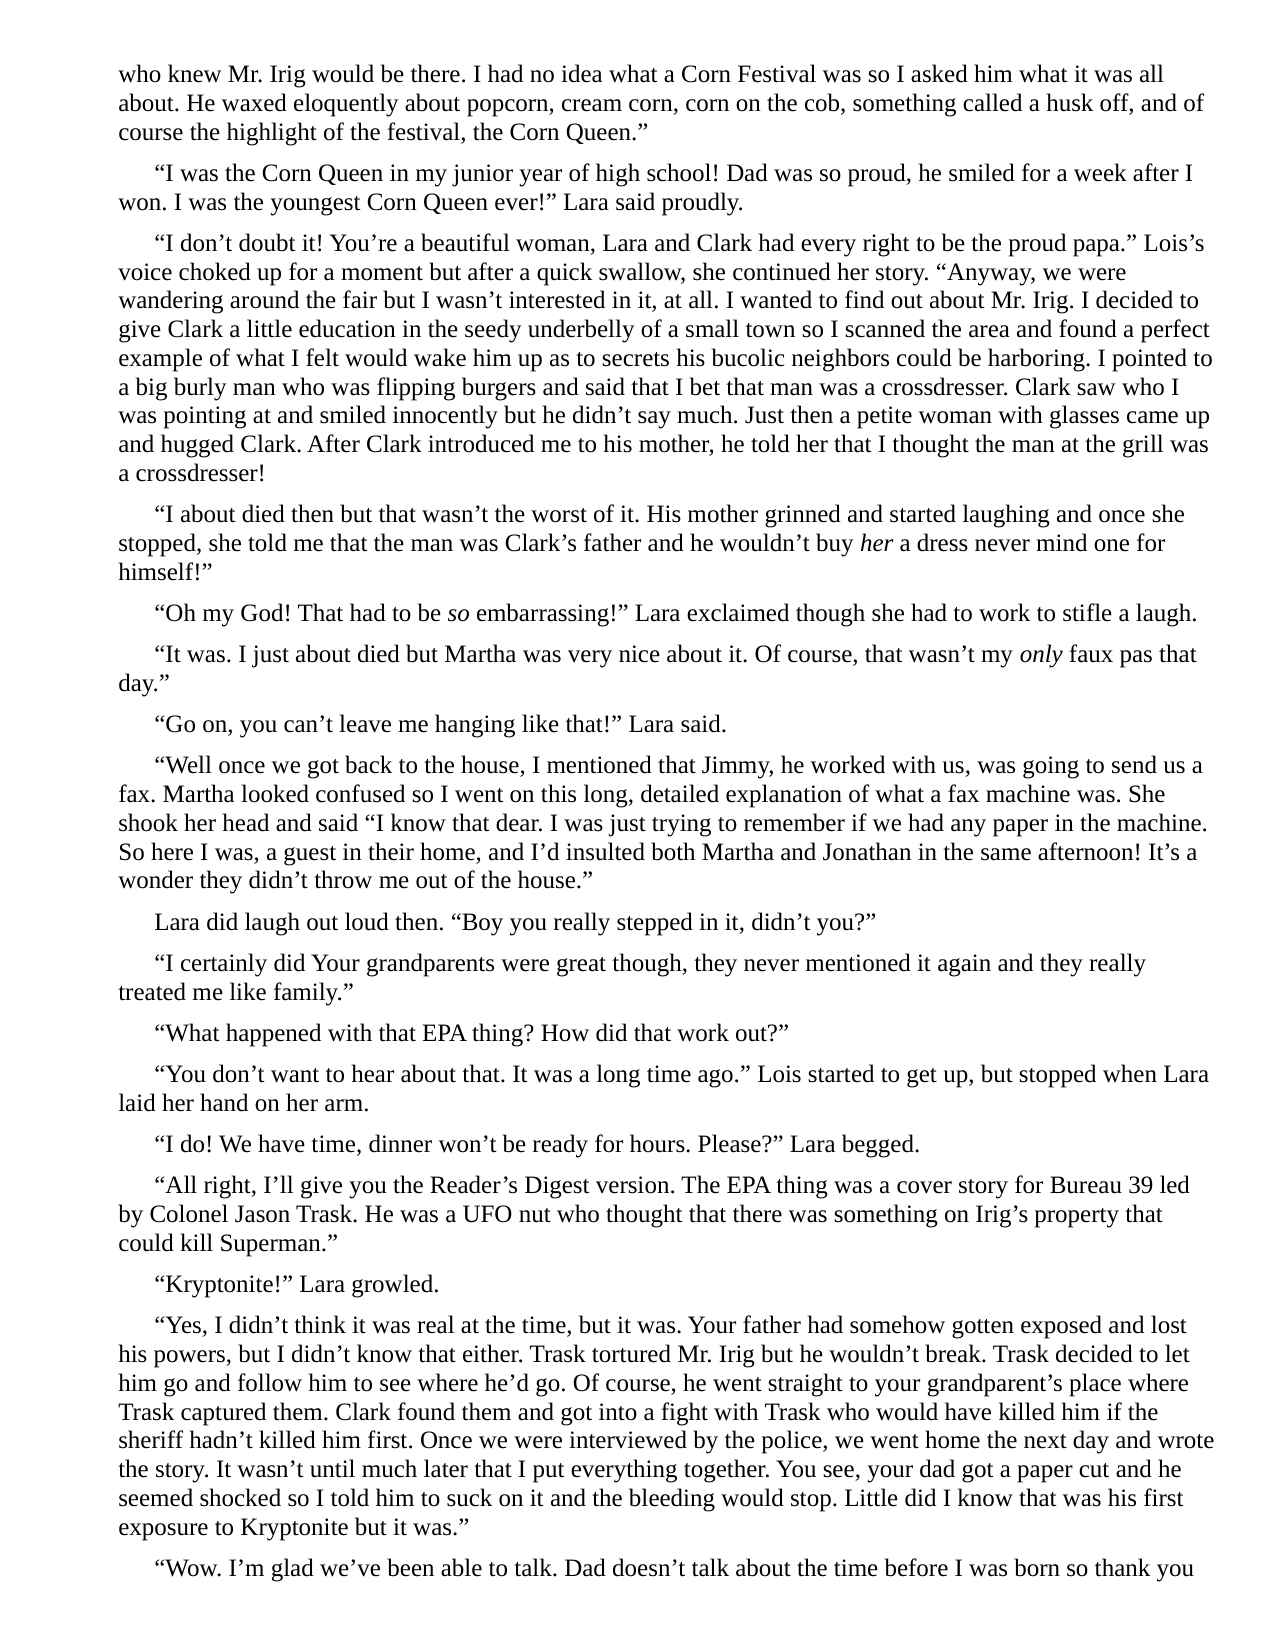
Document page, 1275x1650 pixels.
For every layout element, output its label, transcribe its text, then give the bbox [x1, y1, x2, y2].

text “I do! We have time, dinner won’t be ready for hours. Please?” Lara begged. [118, 1129, 1216, 1158]
text “Well once we got back to the house, I mentioned that Jimmy, he worked with us, was going to send us a fax. Martha looked confused so I went on this long, detailed explanation of what a fax machine was. She shook her head and said “I know that dear. I was just trying to remember if we had any paper in the machine. So here I was, a guest in their home, and I’d insulted both Martha and Jonathan in the same afternoon! It’s a wonder they didn’t throw me out of the house.” [118, 750, 1216, 894]
text Lara did laugh out loud then. “Boy you really stepped in it, didn’t you?” [118, 907, 1216, 935]
text “I about died then but that wasn’t the worst of it. His mother grinned and started laughing and once she stopped, she told me that the man was Clark’s father and he wouldn’t buy her a dress never mind one for himself!” [118, 499, 1216, 585]
text who knew Mr. Irig would be there. I had no idea what a Corn Festival was so I asked him what it was all about. He waxed eloquently about popcorn, cream corn, corn on the cob, something called a husk off, and of course the highlight of the festival, the Corn Queen.” [118, 59, 1216, 145]
text “Yes, I didn’t think it was real at the time, but it was. Your father had somehow gotten exposed and lost his powers, but I didn’t know that either. Trask tortured Mr. Irig but he wouldn’t break. Trask decided to let him go and follow him to see where he’d go. Of course, he went straight to your grandparent’s place where Trask captured them. Clark found them and got into a fight with Trask who would have killed him if the sheriff hadn’t killed him first. Once we were interviewed by the police, we went home the next day and wrote the story. It wasn’t until much later that I put everything together. You see, your dad got a paper cut and he seemed shocked so I told him to suck on it and the bleeding would stop. Little did I know that was his first exposure to Kryptonite but it was.” [118, 1310, 1216, 1540]
text “All right, I’ll give you the Reader’s Digest version. The EPA thing was a cover story for Bureau 39 led by Colonel Jason Trask. He was a UFO nut who thought that there was something on Irig’s property that could kill Superman.” [118, 1170, 1216, 1257]
text “Oh my God! That had to be so embarrassing!” Lara exclaimed though she had to work to stifle a laugh. [118, 598, 1216, 627]
text “It was. I just about died but Martha was very nice about it. Of course, that wasn’t my only faux pas that day.” [118, 639, 1216, 697]
text “I certainly did Your grandparents were great though, they never mentioned it again and they really treated me like family.” [118, 948, 1216, 1005]
text “I was the Corn Queen in my junior year of high school! Dad was so proud, he smiled for a week after I won. I was the youngest Corn Queen ever!” Lara said proudly. [118, 158, 1216, 215]
text “Kryptonite!” Lara growled. [118, 1269, 1216, 1298]
text “Wow. I’m glad we’ve been able to talk. Dad doesn’t talk about the time before I was born so thank you [118, 1553, 1216, 1582]
text “I don’t doubt it! You’re a beautiful woman, Lara and Clark had every right to be the proud papa.” Lois’s voice choked up for a moment but after a quick swallow, she continued her story. “Anyway, we were wandering around the fair but I wasn’t interested in it, at all. I wanted to find out about Mr. Irig. I decided to give Clark a little education in the seedy underbelly of a small town so I scanned the area and found a perfect example of what I felt would wake him up as to secrets his bucolic neighbors could be harboring. I pointed to a big burly man who was flipping burgers and said that I bet that man was a crossdresser. Clark saw who I was pointing at and smiled innocently but he didn’t say much. Just then a petite woman with glasses came up and hugged Clark. After Clark introduced me to his mother, he told her that I thought the man at the grill was a crossdresser! [118, 228, 1216, 487]
text “Go on, you can’t leave me hanging like that!” Lara said. [118, 709, 1216, 738]
text “What happened with that EPA thing? How did that work out?” [118, 1018, 1216, 1047]
text “You don’t want to hear about that. It was a long time ago.” Lois started to get up, but stopped when Lara laid her hand on her arm. [118, 1059, 1216, 1117]
